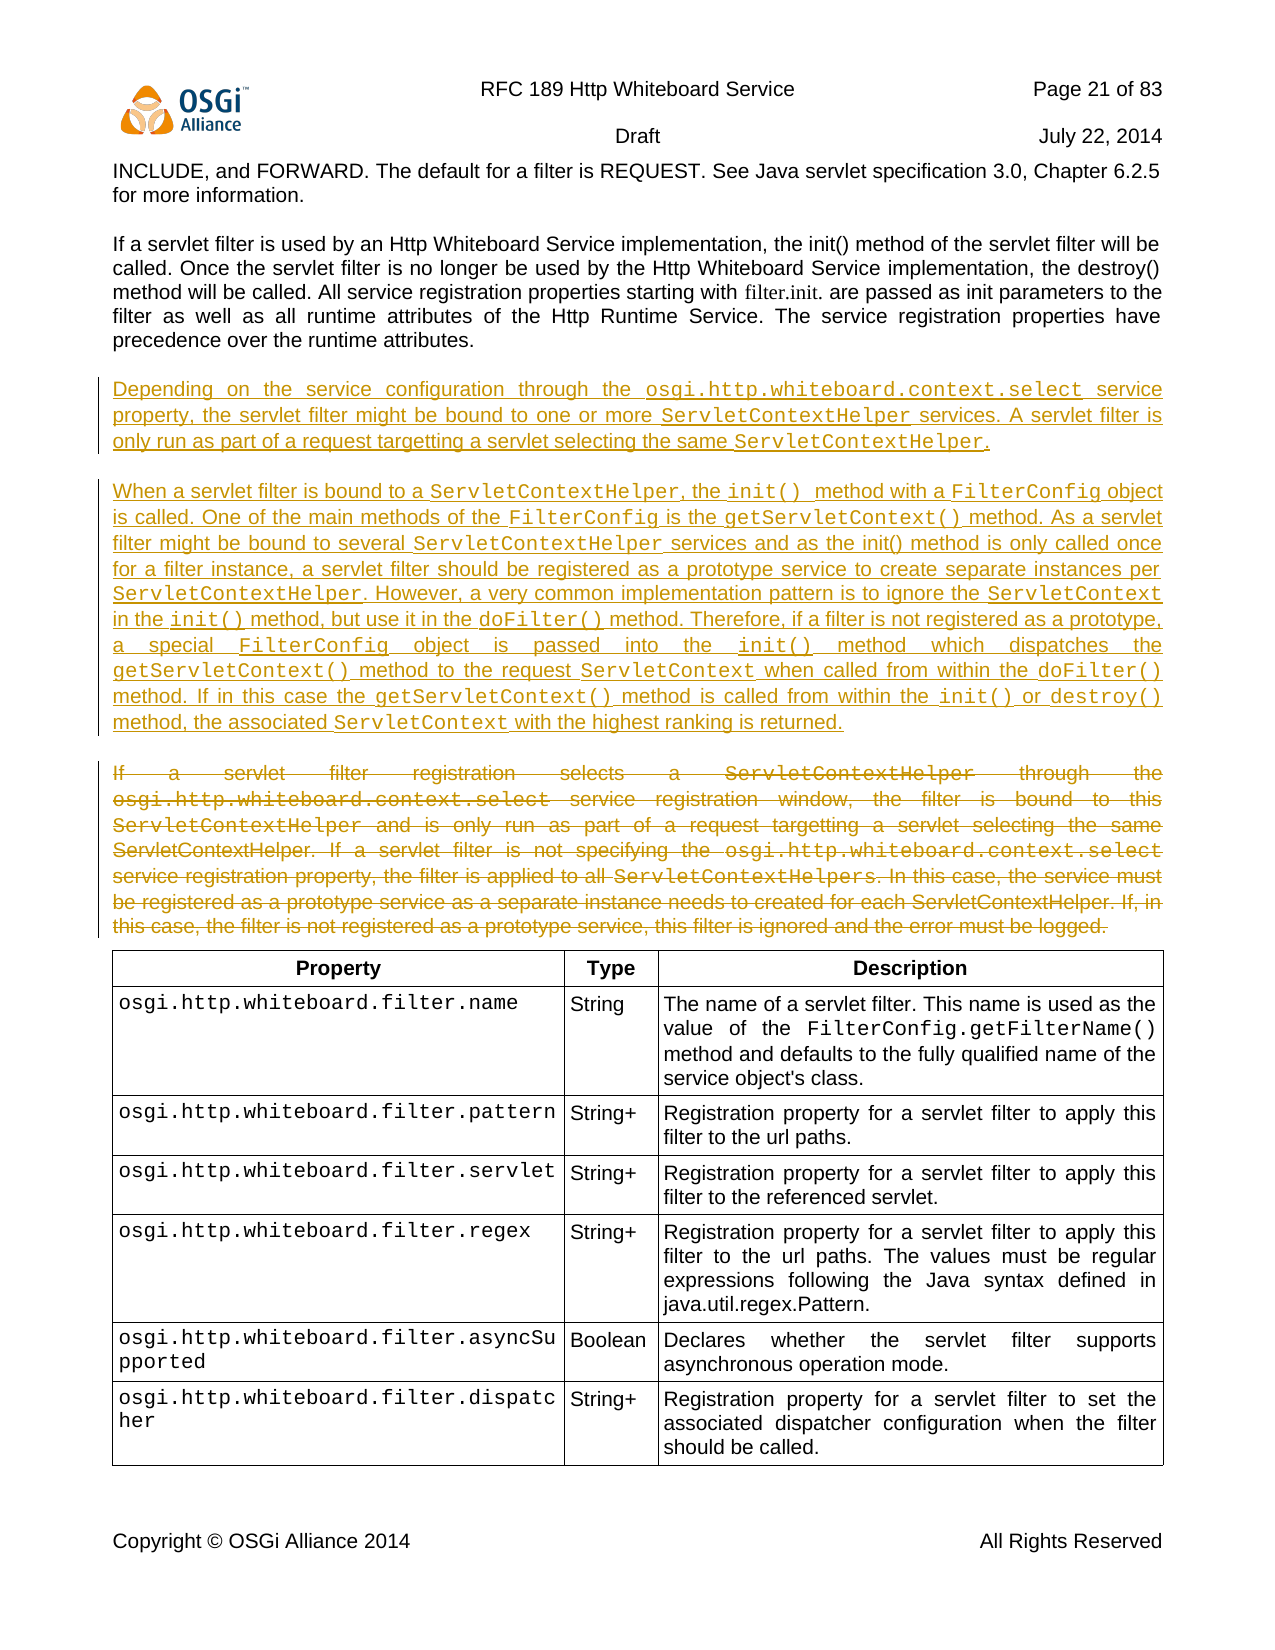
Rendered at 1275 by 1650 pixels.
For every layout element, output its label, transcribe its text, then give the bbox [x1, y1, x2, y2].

table_header Property [113, 951, 564, 986]
table_cell osgi.http.whiteboard.filter.servlet [113, 1156, 564, 1214]
text When a servlet filter is bound to a ServletContextHelper, the init() method with a FilterConfig object is called. One of the main methods of the FilterConfig is the getServletContext() method. As a servlet filter might be bound to several ServletContextHelper services and as the init() method is only called once for a filter instance, a servlet filter should be registered as a prototype service to create separate instances per ServletContextHelper. However, a very common implementation pattern is to ignore the ServletContext [112, 479, 1162, 602]
table_cell String [565, 987, 658, 1095]
table_header Type [565, 951, 658, 986]
text property, the servlet filter might be bound to one or more ServletContextHelper services. A servlet filter is [112, 399, 1162, 424]
text in the init() method, but use it in the doFilter() method. Therefore, if a filter is not registered as a prototype, [112, 603, 1162, 628]
text only run as part of a request targetting a servlet selecting the same ServletContextHelper. [112, 425, 1162, 454]
table_cell The name of a servlet filter. This name is used as the value of the FilterConfig.getFilterName() method and defaults to the fully qualified name of the service object's class. [659, 987, 1163, 1095]
table_header Description [659, 951, 1163, 986]
table_cell osgi.http.whiteboard.filter.pattern [113, 1096, 564, 1155]
table_cell osgi.http.whiteboard.filter.asyncSupported [113, 1323, 564, 1381]
picture [113, 78, 257, 142]
table_cell osgi.http.whiteboard.filter.dispatcher [113, 1382, 564, 1464]
text a special FilterConfig object is passed into the init() method which dispatches the [112, 629, 1162, 654]
text If a servlet filter is used by an Http Whiteboard Service implementation, the init() method of the servlet filter will be called. Once the servlet filter is no longer be used by the Http Whiteboard Service implementation, the destroy() method will be called. All service registration properties starting with filter.init. are passed as init parameters to the filter as well as all runtime attributes of the Http Runtime Service. The service registration properties have precedence over the runtime attributes. [112, 232, 1162, 352]
table_cell Registration property for a servlet filter to apply this filter to the referenced servlet. [659, 1156, 1163, 1214]
table_cell osgi.http.whiteboard.filter.name [113, 987, 564, 1095]
table_cell Boolean [565, 1323, 658, 1381]
table_cell Registration property for a servlet filter to apply this filter to the url paths. [659, 1096, 1163, 1155]
table_cell Registration property for a servlet filter to set the associated dispatcher configuration when the filter should be called. [659, 1382, 1163, 1464]
table_cell Declares whether the servlet filter supports asynchronous operation mode. [659, 1323, 1163, 1381]
text INCLUDE, and FORWARD. The default for a filter is REQUEST. See Java servlet specification 3.0, Chapter 6.2.5 for more information. [112, 159, 1162, 207]
table_cell String+ [565, 1156, 658, 1214]
table_cell String+ [565, 1215, 658, 1322]
table_cell osgi.http.whiteboard.filter.regex [113, 1215, 564, 1322]
table_cell String+ [565, 1382, 658, 1464]
table_cell String+ [565, 1096, 658, 1155]
text Depending on the service configuration through the osgi.http.whiteboard.context.select service [112, 377, 1162, 398]
table_cell Registration property for a servlet filter to apply this filter to the url paths. The values must be regular expressions following the Java syntax defined in java.util.regex.Pattern. [659, 1215, 1163, 1322]
text getServletContext() method to the request ServletContext when called from within the doFilter() method. If in this case the getServletContext() method is called from within the init() or destroy() method, the associated ServletContext with the highest ranking is returned. [112, 654, 1162, 736]
